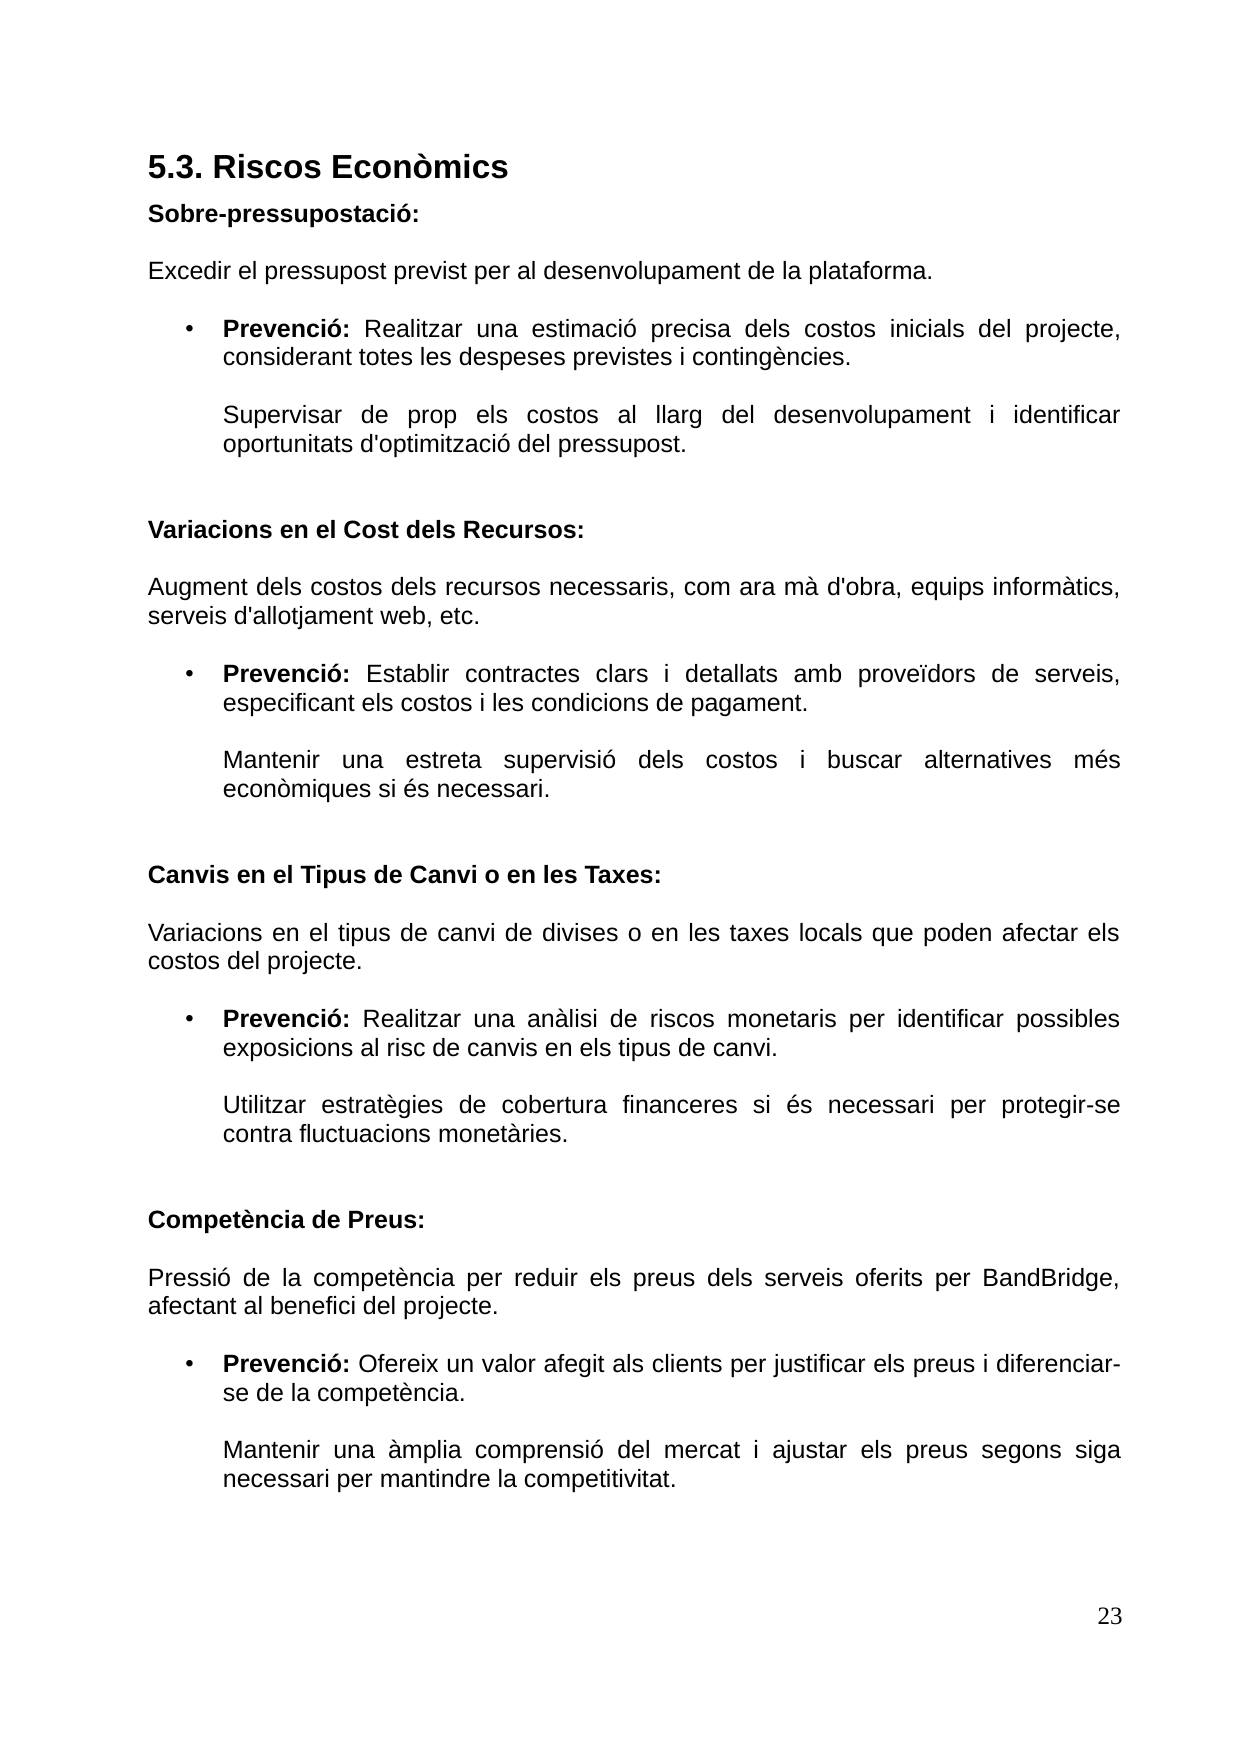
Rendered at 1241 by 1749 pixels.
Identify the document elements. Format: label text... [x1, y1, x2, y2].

text Competència de Preus: [148, 1205, 1122, 1234]
list Mantenir una estreta supervisió dels costos i buscar alternatives més econòmiques si és necessari. [185, 745, 1122, 802]
text Excedir el pressupost previst per al desenvolupament de la plataforma. [148, 256, 1122, 285]
list Mantenir una àmplia comprensió del mercat i ajustar els preus segons siga necessari per mantindre la competitivitat. [185, 1435, 1122, 1493]
list Prevenció: Realitzar una estimació precisa dels costos inicials del projecte, considerant totes les despeses previstes i contingències. [185, 313, 1122, 371]
list Utilitzar estratègies de cobertura financeres si és necessari per protegir-se contra fluctuacions monetàries. [185, 1090, 1122, 1148]
list Prevenció: Realitzar una anàlisi de riscos monetaris per identificar possibles exposicions al risc de canvis en els tipus de canvi. [185, 1004, 1122, 1061]
text Pressió de la competència per reduir els preus dels serveis oferits per BandBridge, afectant al benefici del projecte. [148, 1263, 1122, 1320]
text Augment dels costos dels recursos necessaris, com ara mà d'obra, equips informàtics, serveis d'allotjament web, etc. [148, 572, 1122, 630]
text Variacions en el tipus de canvi de divises o en les taxes locals que poden afectar els costos del projecte. [148, 917, 1122, 975]
text Sobre-pressupostació: [148, 198, 1122, 227]
list Prevenció: Establir contractes clars i detallats amb proveïdors de serveis, especificant els costos i les condicions de pagament. [185, 659, 1122, 716]
text Canvis en el Tipus de Canvi o en les Taxes: [148, 860, 1122, 889]
list Supervisar de prop els costos al llarg del desenvolupament i identificar oportunitats d'optimització del pressupost. [185, 400, 1122, 457]
text Variacions en el Cost dels Recursos: [148, 515, 1122, 544]
list Prevenció: Ofereix un valor afegit als clients per justificar els preus i diferenciar-se de la competència. [185, 1349, 1122, 1406]
subtitle 5.3. Riscos Econòmics [148, 148, 1122, 186]
